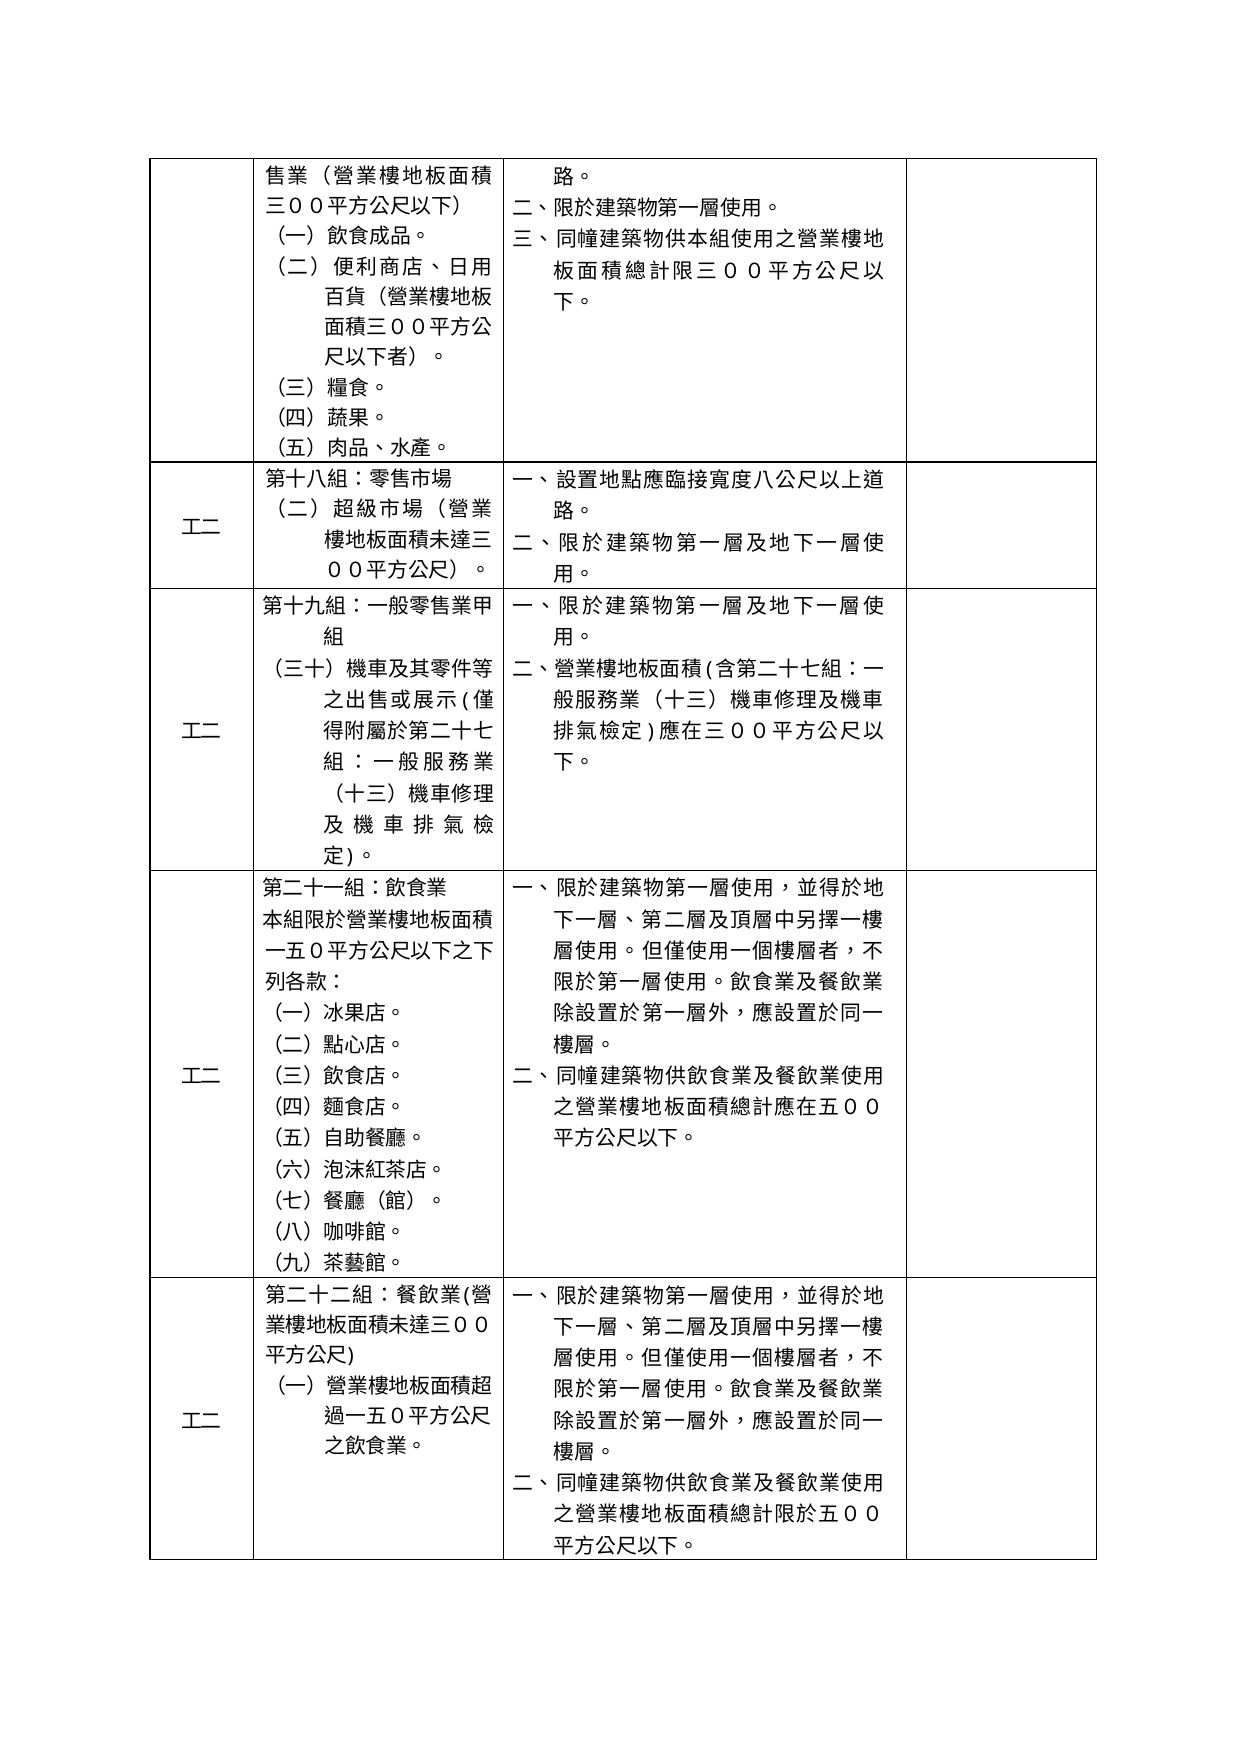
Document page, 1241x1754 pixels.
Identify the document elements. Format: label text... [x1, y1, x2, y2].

table_cell 售業（營業樓地板面積三００平方公尺以下） （一）飲食成品。 （二）便利商店、日用百貨（營業樓地板面積三００平方公尺以下者）。 （三）糧食。 （四）蔬果。 （五）肉品、水產。 [254, 159, 503, 461]
table_cell 一、設置地點應臨接寬度八公尺以上道路。 二、限於建築物第一層及地下一層使用。 [504, 463, 906, 587]
table_cell [907, 871, 1096, 1277]
table_cell 一、限於建築物第一層使用，並得於地下一層、第二層及頂層中另擇一樓層使用。但僅使用一個樓層者，不限於第一層使用。飲食業及餐飲業除設置於第一層外，應設置於同一樓層。 二、同幢建築物供飲食業及餐飲業使用之營業樓地板面積總計應在五００平方公尺以下。 [504, 871, 906, 1277]
table_cell 工二 [151, 463, 253, 587]
table_cell 工二 [151, 871, 253, 1277]
table_cell [907, 1278, 1096, 1559]
table_cell [907, 463, 1096, 587]
table_cell 路。 二、限於建築物第一層使用。 三、同幢建築物供本組使用之營業樓地板面積總計限三００平方公尺以下。 [504, 159, 906, 461]
table_cell 工二 [151, 589, 253, 870]
table_cell 一、限於建築物第一層及地下一層使用。 二、營業樓地板面積(含第二十七組：一般服務業（十三）機車修理及機車排氣檢定)應在三００平方公尺以下。 [504, 589, 906, 870]
table_cell 第二十一組：飲食業 本組限於營業樓地板面積一五０平方公尺以下之下列各款： （一）冰果店。 （二）點心店。 （三）飲食店。 （四）麵食店。 （五）自助餐廳。 （六）泡沫紅茶店。 （七）餐廳（館）。 （八）咖啡館。 （九）茶藝館。 [254, 871, 503, 1277]
table_cell 工二 [151, 1278, 253, 1559]
table_cell [151, 159, 253, 461]
table_cell 一、限於建築物第一層使用，並得於地下一層、第二層及頂層中另擇一樓層使用。但僅使用一個樓層者，不限於第一層使用。飲食業及餐飲業除設置於第一層外，應設置於同一樓層。 二、同幢建築物供飲食業及餐飲業使用之營業樓地板面積總計限於五００平方公尺以下。 [504, 1278, 906, 1559]
table_cell 第二十二組：餐飲業(營業樓地板面積未達三００平方公尺) （一）營業樓地板面積超過一五０平方公尺之飲食業。 [254, 1278, 503, 1559]
table_cell 第十八組：零售市場 （二）超級市場（營業樓地板面積未達三００平方公尺）。 [254, 463, 503, 587]
table_cell 第十九組：一般零售業甲組 （三十）機車及其零件等之出售或展示(僅得附屬於第二十七組：一般服務業（十三）機車修理及機車排氣檢定)。 [254, 589, 503, 870]
table_cell [907, 589, 1096, 870]
table_cell [907, 159, 1096, 461]
